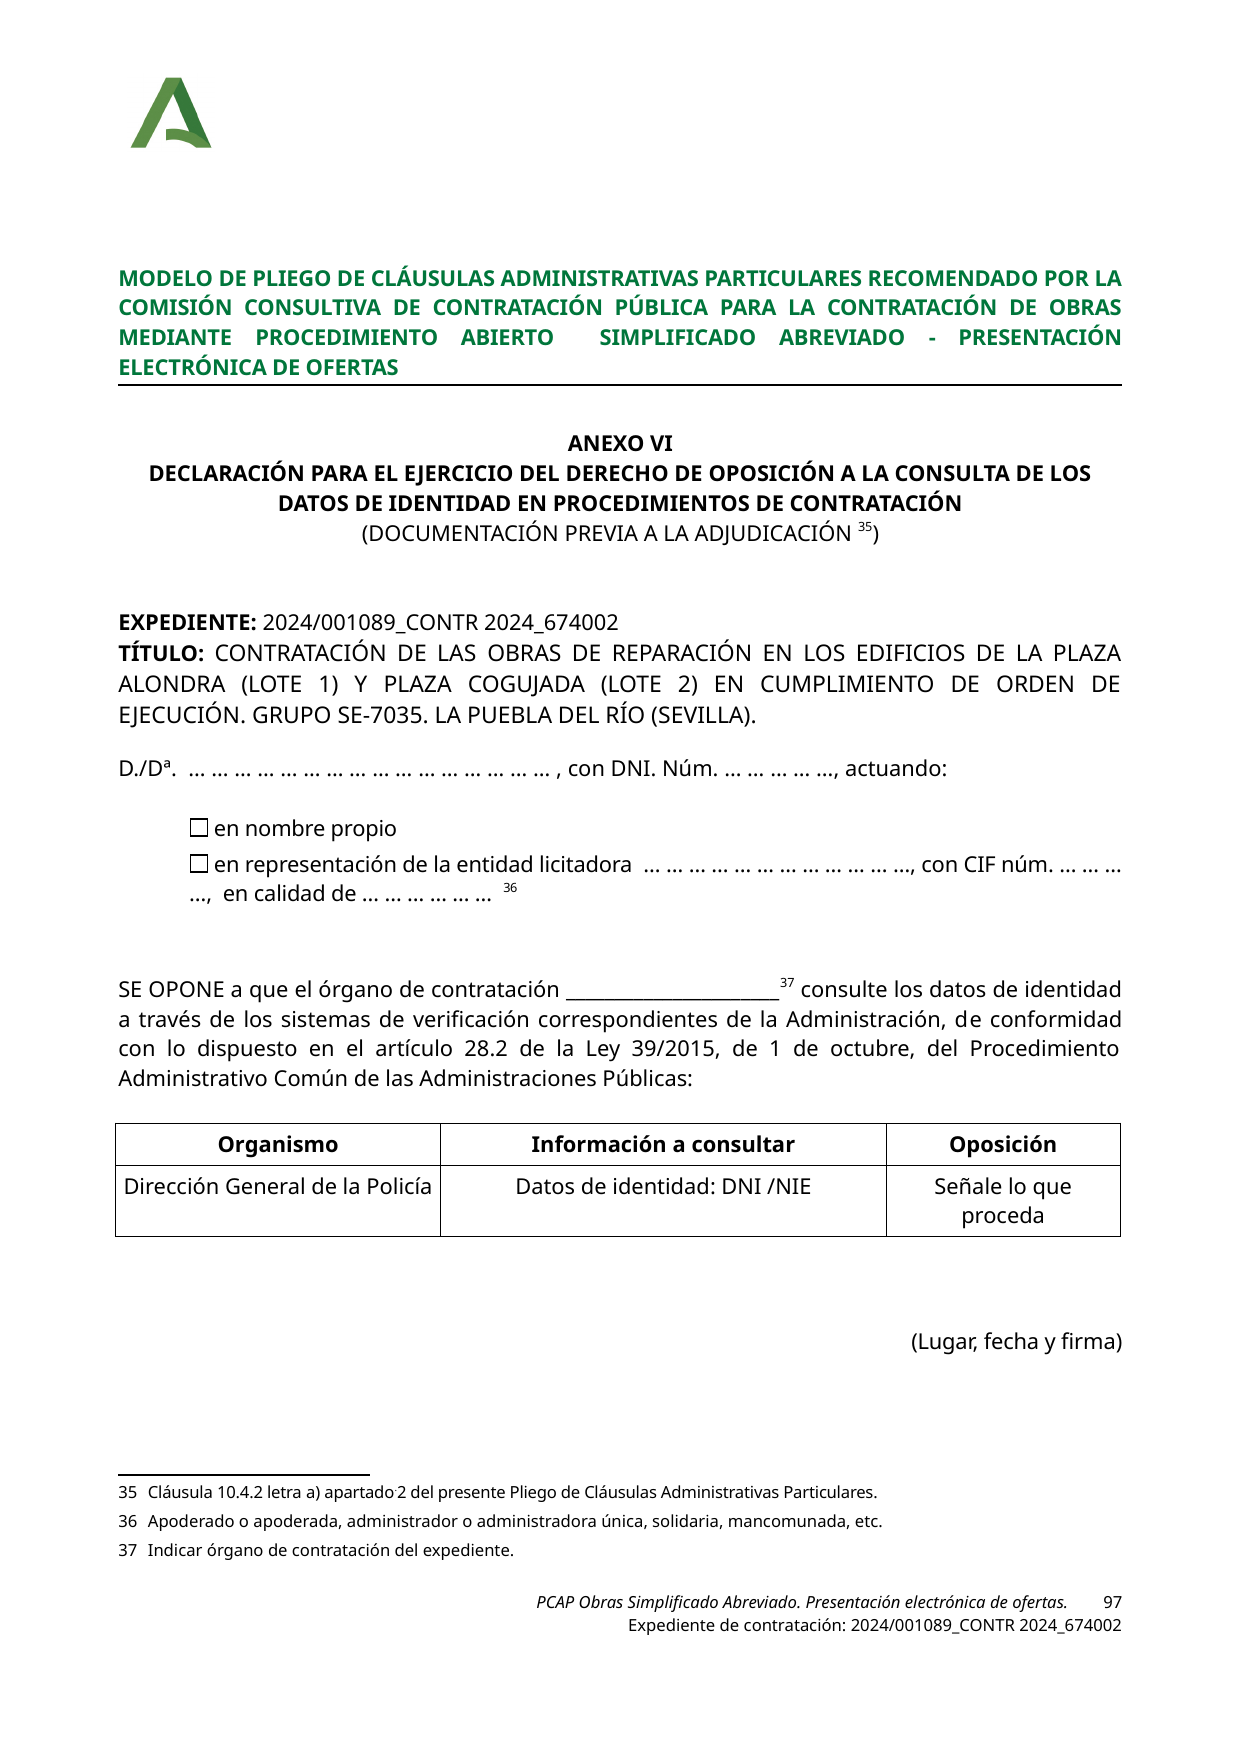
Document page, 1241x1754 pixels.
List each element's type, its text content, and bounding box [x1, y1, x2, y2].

text EXPEDIENTE: 2024/001089_CONTR 2024_674002 [118, 607, 1122, 637]
table_header Información a consultar [441, 1124, 886, 1164]
table_header Organismo [116, 1124, 440, 1164]
text en representación de la entidad licitadora … … … … … … … … … … … …, con CIF núm. … … … …, en calidad de … … … … … … [189, 848, 1122, 908]
text (DOCUMENTACIÓN PREVIA A LA ADJUDICACIÓN ) [118, 517, 1122, 547]
table_header Oposición [887, 1124, 1120, 1164]
picture [127, 73, 216, 152]
text Cláusula 10.4.2 letra a) apartado.2 del presente Pliego de Cláusulas Administrativas Particulares. [118, 1481, 1122, 1504]
table_cell Dirección General de la Policía [116, 1166, 440, 1236]
text D./Dª. … … … … … … … … … … … … … … … … , con DNI. Núm. … … … … …, actuando: [118, 753, 1122, 783]
text MODELO DE PLIEGO DE CLÁUSULAS ADMINISTRATIVAS PARTICULARES RECOMENDADO POR LA COMISIÓN CONSULTIVA DE CONTRATACIÓN PÚBLICA PARA LA CONTRATACIÓN DE OBRAS MEDIANTE PROCEDIMIENTO ABIERTO SIMPLIFICADO ABREVIADO - PRESENTACIÓN ELECTRÓNICA DE OFERTAS [118, 262, 1122, 384]
text SE OPONE a que el órgano de contratación ______________________ consulte los datos de identidad a través de los sistemas de verificación correspondientes de la Administración, de conformidad con lo dispuesto en el artículo 28.2 de la Ley 39/2015, de 1 de octubre, del Procedimiento Administrativo Común de las Administraciones Públicas: [118, 974, 1122, 1093]
text Indicar órgano de contratación del expediente. [118, 1538, 1122, 1561]
table_cell Señale lo que proceda [887, 1166, 1120, 1236]
text (Lugar, fecha y firma) [118, 1326, 1122, 1356]
text Apoderado o apoderada, administrador o administradora única, solidaria, mancomunada, etc. [118, 1509, 1122, 1532]
text TÍTULO: CONTRATACIÓN DE LAS OBRAS DE REPARACIÓN EN LOS EDIFICIOS DE LA PLAZA ALONDRA (LOTE 1) Y PLAZA COGUJADA (LOTE 2) EN CUMPLIMIENTO DE ORDEN DE EJECUCIÓN. GRUPO SE-7035. LA PUEBLA DEL RÍO (SEVILLA). [118, 637, 1122, 730]
text ANEXO VI [118, 428, 1122, 458]
table_cell Datos de identidad: DNI /NIE [441, 1166, 886, 1236]
text en nombre propio [189, 813, 1122, 842]
text DECLARACIÓN PARA EL EJERCICIO DEL DERECHO DE OPOSICIÓN A LA CONSULTA DE LOS DATOS DE IDENTIDAD EN PROCEDIMIENTOS DE CONTRATACIÓN [118, 458, 1122, 517]
